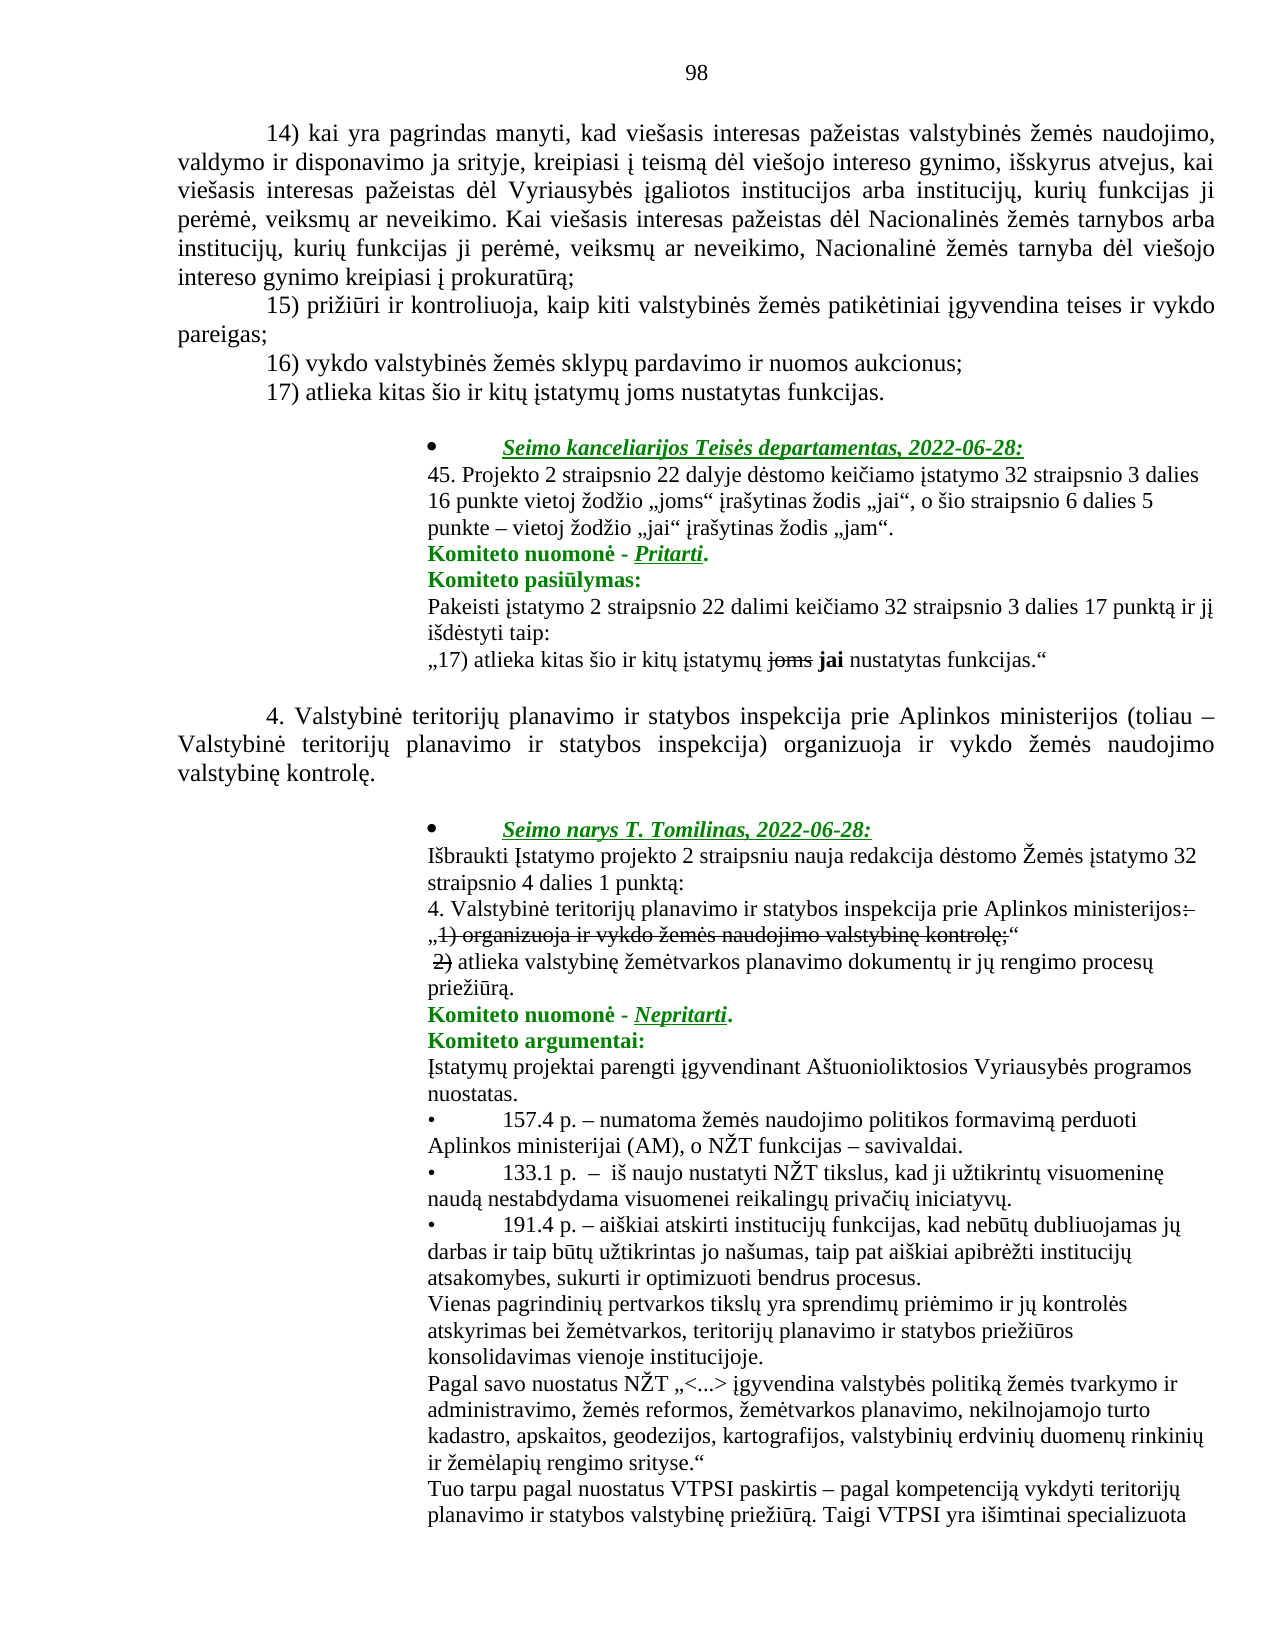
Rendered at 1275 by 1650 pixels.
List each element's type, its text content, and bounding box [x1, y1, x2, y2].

text „17) atlieka kitas šio ir kitų įstatymų joms jai nustatytas funkcijas.“ [427, 646, 1216, 672]
text Išbraukti Įstatymo projekto 2 straipsniu nauja redakcija dėstomo Žemės įstatymo 32 straipsnio 4 dalies 1 punktą: [427, 842, 1216, 895]
text • 157.4 p. – numatoma žemės naudojimo politikos formavimą perduoti Aplinkos ministerijai (AM), o NŽT funkcijas – savivaldai. [427, 1106, 1216, 1159]
text Pagal savo nuostatus NŽT „<...> įgyvendina valstybės politiką žemės tvarkymo ir administravimo, žemės reformos, žemėtvarkos planavimo, nekilnojamojo turto kadastro, apskaitos, geodezijos, kartografijos, valstybinių erdvinių duomenų rinkinių ir žemėlapių rengimo srityse.“ [427, 1369, 1216, 1475]
text Komiteto argumentai: [427, 1027, 1216, 1053]
text 45. Projekto 2 straipsnio 22 dalyje dėstomo keičiamo įstatymo 32 straipsnio 3 dalies 16 punkte vietoj žodžio „joms“ įrašytinas žodis „jai“, o šio straipsnio 6 dalies 5 punkte – vietoj žodžio „jai“ įrašytinas žodis „jam“. [427, 461, 1216, 540]
text 2) atlieka valstybinę žemėtvarkos planavimo dokumentų ir jų rengimo procesų priežiūrą. [427, 948, 1216, 1001]
list Seimo kanceliarijos Teisės departamentas, 2022-06-28: [427, 434, 1216, 461]
text 4. Valstybinė teritorijų planavimo ir statybos inspekcija prie Aplinkos ministerijos: [427, 895, 1216, 922]
text Pakeisti įstatymo 2 straipsnio 22 dalimi keičiamo 32 straipsnio 3 dalies 17 punktą ir jį išdėstyti taip: [427, 593, 1216, 646]
text Komiteto pasiūlymas: [427, 567, 1216, 593]
text 17) atlieka kitas šio ir kitų įstatymų joms nustatytas funkcijas. [177, 377, 1216, 406]
text 15) prižiūri ir kontroliuoja, kaip kiti valstybinės žemės patikėtiniai įgyvendina teises ir vykdo pareigas; [177, 291, 1216, 348]
text 4. Valstybinė teritorijų planavimo ir statybos inspekcija prie Aplinkos ministerijos (toliau – Valstybinė teritorijų planavimo ir statybos inspekcija) organizuoja ir vykdo žemės naudojimo valstybinę kontrolę. [177, 701, 1216, 787]
list Seimo narys T. Tomilinas, 2022-06-28: [427, 816, 1216, 842]
text Komiteto nuomonė - Pritarti. [427, 540, 1216, 567]
text 14) kai yra pagrindas manyti, kad viešasis interesas pažeistas valstybinės žemės naudojimo, valdymo ir disponavimo ja srityje, kreipiasi į teismą dėl viešojo intereso gynimo, išskyrus atvejus, kai viešasis interesas pažeistas dėl Vyriausybės įgaliotos institucijos arba institucijų, kurių funkcijas ji perėmė, veiksmų ar neveikimo. Kai viešasis interesas pažeistas dėl Nacionalinės žemės tarnybos arba institucijų, kurių funkcijas ji perėmė, veiksmų ar neveikimo, Nacionalinė žemės tarnyba dėl viešojo intereso gynimo kreipiasi į prokuratūrą; [177, 118, 1216, 291]
text Įstatymų projektai parengti įgyvendinant Aštuonioliktosios Vyriausybės programos nuostatas. [427, 1053, 1216, 1106]
text Komiteto nuomonė - Nepritarti. [427, 1001, 1216, 1027]
text Vienas pagrindinių pertvarkos tikslų yra sprendimų priėmimo ir jų kontrolės atskyrimas bei žemėtvarkos, teritorijų planavimo ir statybos priežiūros konsolidavimas vienoje institucijoje. [427, 1291, 1216, 1369]
text Tuo tarpu pagal nuostatus VTPSI paskirtis – pagal kompetenciją vykdyti teritorijų planavimo ir statybos valstybinę priežiūrą. Taigi VTPSI yra išimtinai specializuota [427, 1475, 1216, 1528]
text • 191.4 p. – aiškiai atskirti institucijų funkcijas, kad nebūtų dubliuojamas jų darbas ir taip būtų užtikrintas jo našumas, taip pat aiškiai apibrėžti institucijų atsakomybes, sukurti ir optimizuoti bendrus procesus. [427, 1211, 1216, 1291]
text 16) vykdo valstybinės žemės sklypų pardavimo ir nuomos aukcionus; [177, 348, 1216, 377]
text • 133.1 p. – iš naujo nustatyti NŽT tikslus, kad ji užtikrintų visuomeninę naudą nestabdydama visuomenei reikalingų privačių iniciatyvų. [427, 1159, 1216, 1211]
text „1) organizuoja ir vykdo žemės naudojimo valstybinę kontrolę;“ [427, 922, 1216, 948]
